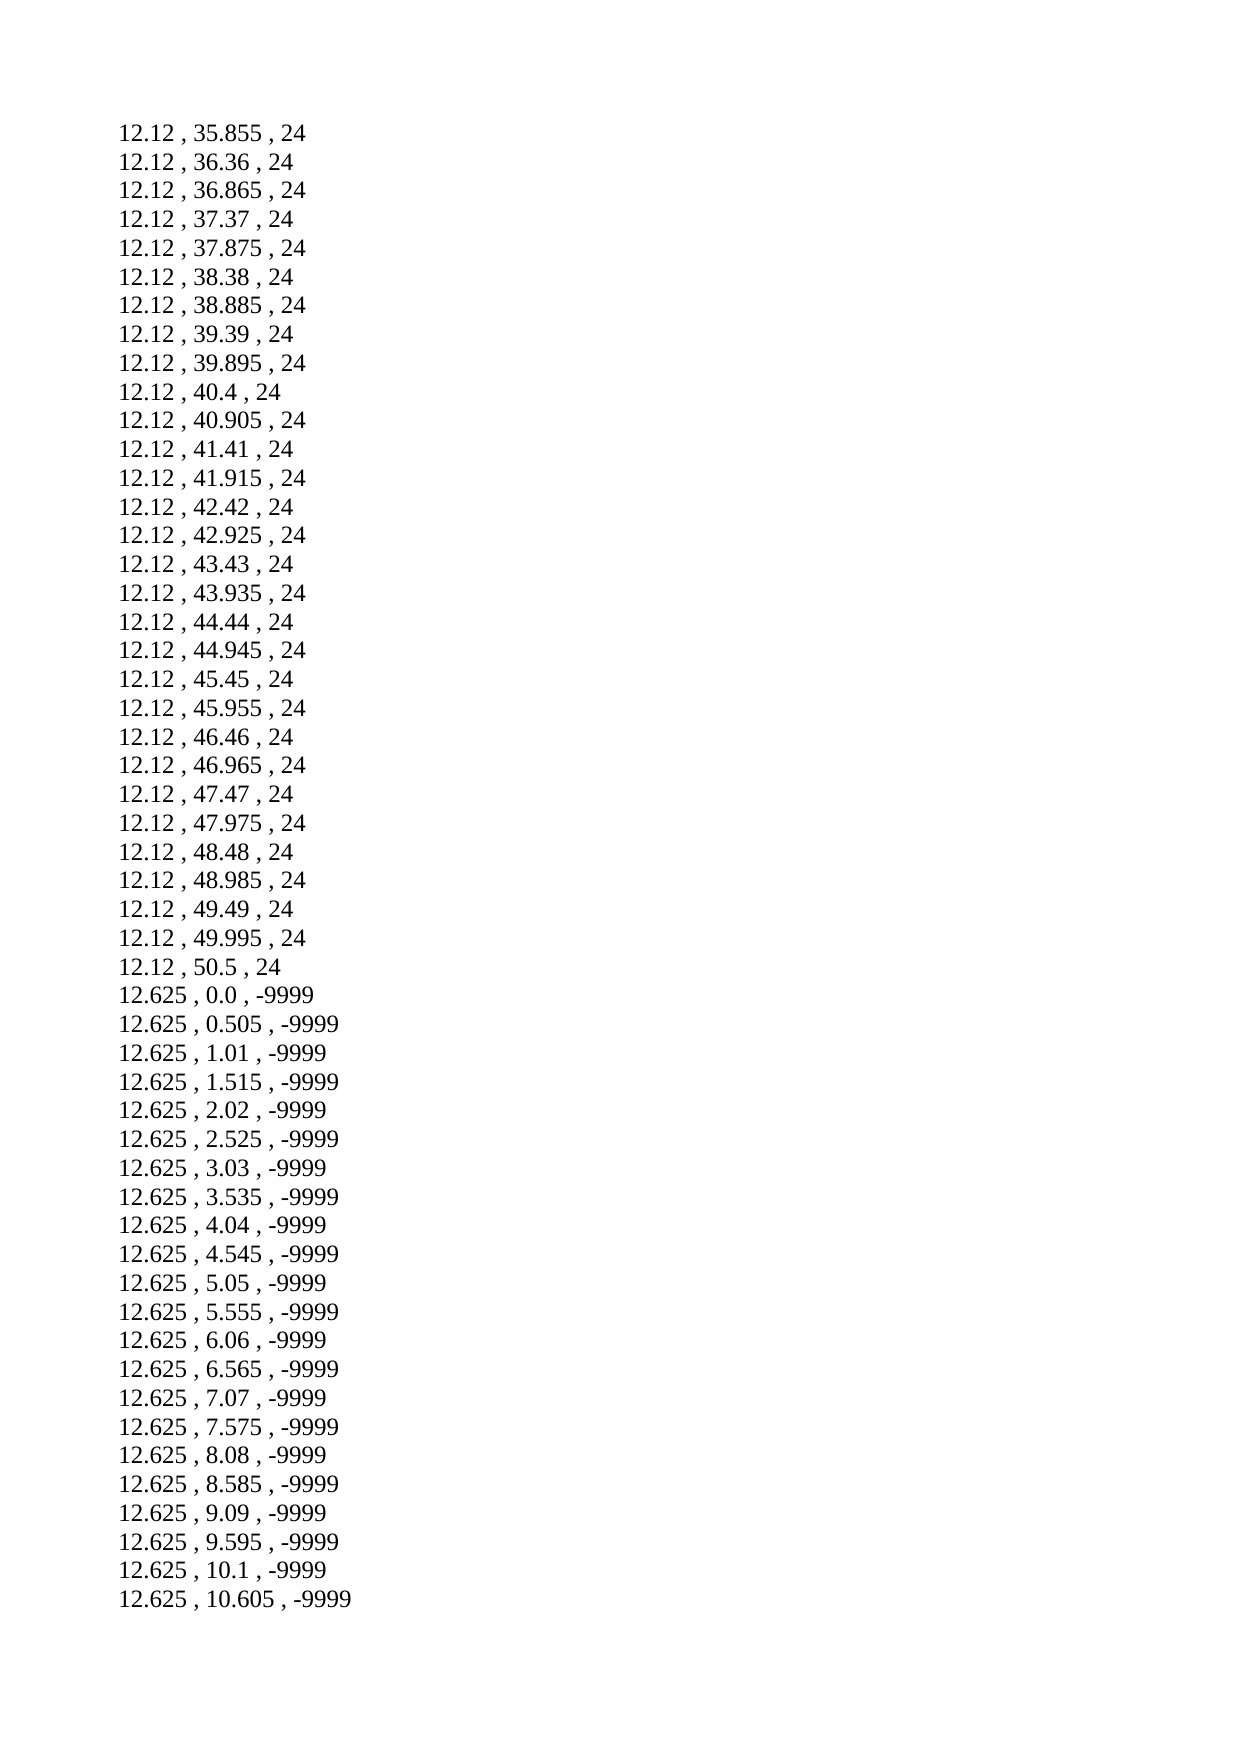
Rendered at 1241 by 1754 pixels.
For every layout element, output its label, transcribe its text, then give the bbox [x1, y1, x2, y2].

text 12.12 , 48.985 , 24 [118, 866, 1122, 894]
text 12.625 , 7.07 , -9999 [118, 1383, 1122, 1412]
text 12.12 , 47.975 , 24 [118, 808, 1122, 837]
text 12.12 , 45.45 , 24 [118, 664, 1122, 693]
text 12.12 , 42.42 , 24 [118, 492, 1122, 521]
text 12.625 , 8.585 , -9999 [118, 1469, 1122, 1498]
text 12.12 , 35.855 , 24 [118, 118, 1122, 147]
text 12.12 , 44.44 , 24 [118, 607, 1122, 636]
text 12.625 , 6.06 , -9999 [118, 1326, 1122, 1354]
text 12.12 , 38.38 , 24 [118, 262, 1122, 291]
text 12.12 , 36.865 , 24 [118, 176, 1122, 204]
text 12.625 , 1.01 , -9999 [118, 1038, 1122, 1067]
text 12.12 , 39.39 , 24 [118, 319, 1122, 348]
text 12.12 , 44.945 , 24 [118, 636, 1122, 664]
text 12.625 , 3.03 , -9999 [118, 1153, 1122, 1182]
text 12.12 , 46.46 , 24 [118, 722, 1122, 751]
text 12.625 , 2.02 , -9999 [118, 1096, 1122, 1124]
text 12.625 , 4.545 , -9999 [118, 1239, 1122, 1268]
text 12.12 , 37.37 , 24 [118, 204, 1122, 233]
text 12.625 , 5.555 , -9999 [118, 1297, 1122, 1326]
text 12.625 , 2.525 , -9999 [118, 1124, 1122, 1153]
text 12.625 , 4.04 , -9999 [118, 1211, 1122, 1239]
text 12.625 , 9.595 , -9999 [118, 1527, 1122, 1556]
text 12.12 , 49.49 , 24 [118, 894, 1122, 923]
text 12.12 , 41.915 , 24 [118, 463, 1122, 492]
text 12.12 , 43.935 , 24 [118, 578, 1122, 607]
text 12.12 , 36.36 , 24 [118, 147, 1122, 176]
text 12.625 , 6.565 , -9999 [118, 1354, 1122, 1383]
text 12.625 , 9.09 , -9999 [118, 1498, 1122, 1527]
text 12.12 , 42.925 , 24 [118, 521, 1122, 549]
text 12.625 , 3.535 , -9999 [118, 1182, 1122, 1211]
text 12.12 , 48.48 , 24 [118, 837, 1122, 866]
text 12.12 , 37.875 , 24 [118, 233, 1122, 262]
text 12.12 , 47.47 , 24 [118, 779, 1122, 808]
text 12.12 , 40.4 , 24 [118, 377, 1122, 406]
text 12.12 , 50.5 , 24 [118, 952, 1122, 981]
text 12.12 , 49.995 , 24 [118, 923, 1122, 952]
text 12.12 , 41.41 , 24 [118, 434, 1122, 463]
text 12.12 , 45.955 , 24 [118, 693, 1122, 722]
text 12.625 , 1.515 , -9999 [118, 1067, 1122, 1096]
text 12.625 , 7.575 , -9999 [118, 1412, 1122, 1441]
text 12.625 , 8.08 , -9999 [118, 1441, 1122, 1469]
text 12.625 , 0.505 , -9999 [118, 1009, 1122, 1038]
text 12.625 , 0.0 , -9999 [118, 981, 1122, 1009]
text 12.12 , 39.895 , 24 [118, 348, 1122, 377]
text 12.12 , 38.885 , 24 [118, 291, 1122, 319]
text 12.625 , 5.05 , -9999 [118, 1268, 1122, 1297]
text 12.12 , 46.965 , 24 [118, 751, 1122, 779]
text 12.625 , 10.1 , -9999 [118, 1556, 1122, 1584]
text 12.625 , 10.605 , -9999 [118, 1584, 1122, 1613]
text 12.12 , 43.43 , 24 [118, 549, 1122, 578]
text 12.12 , 40.905 , 24 [118, 406, 1122, 434]
